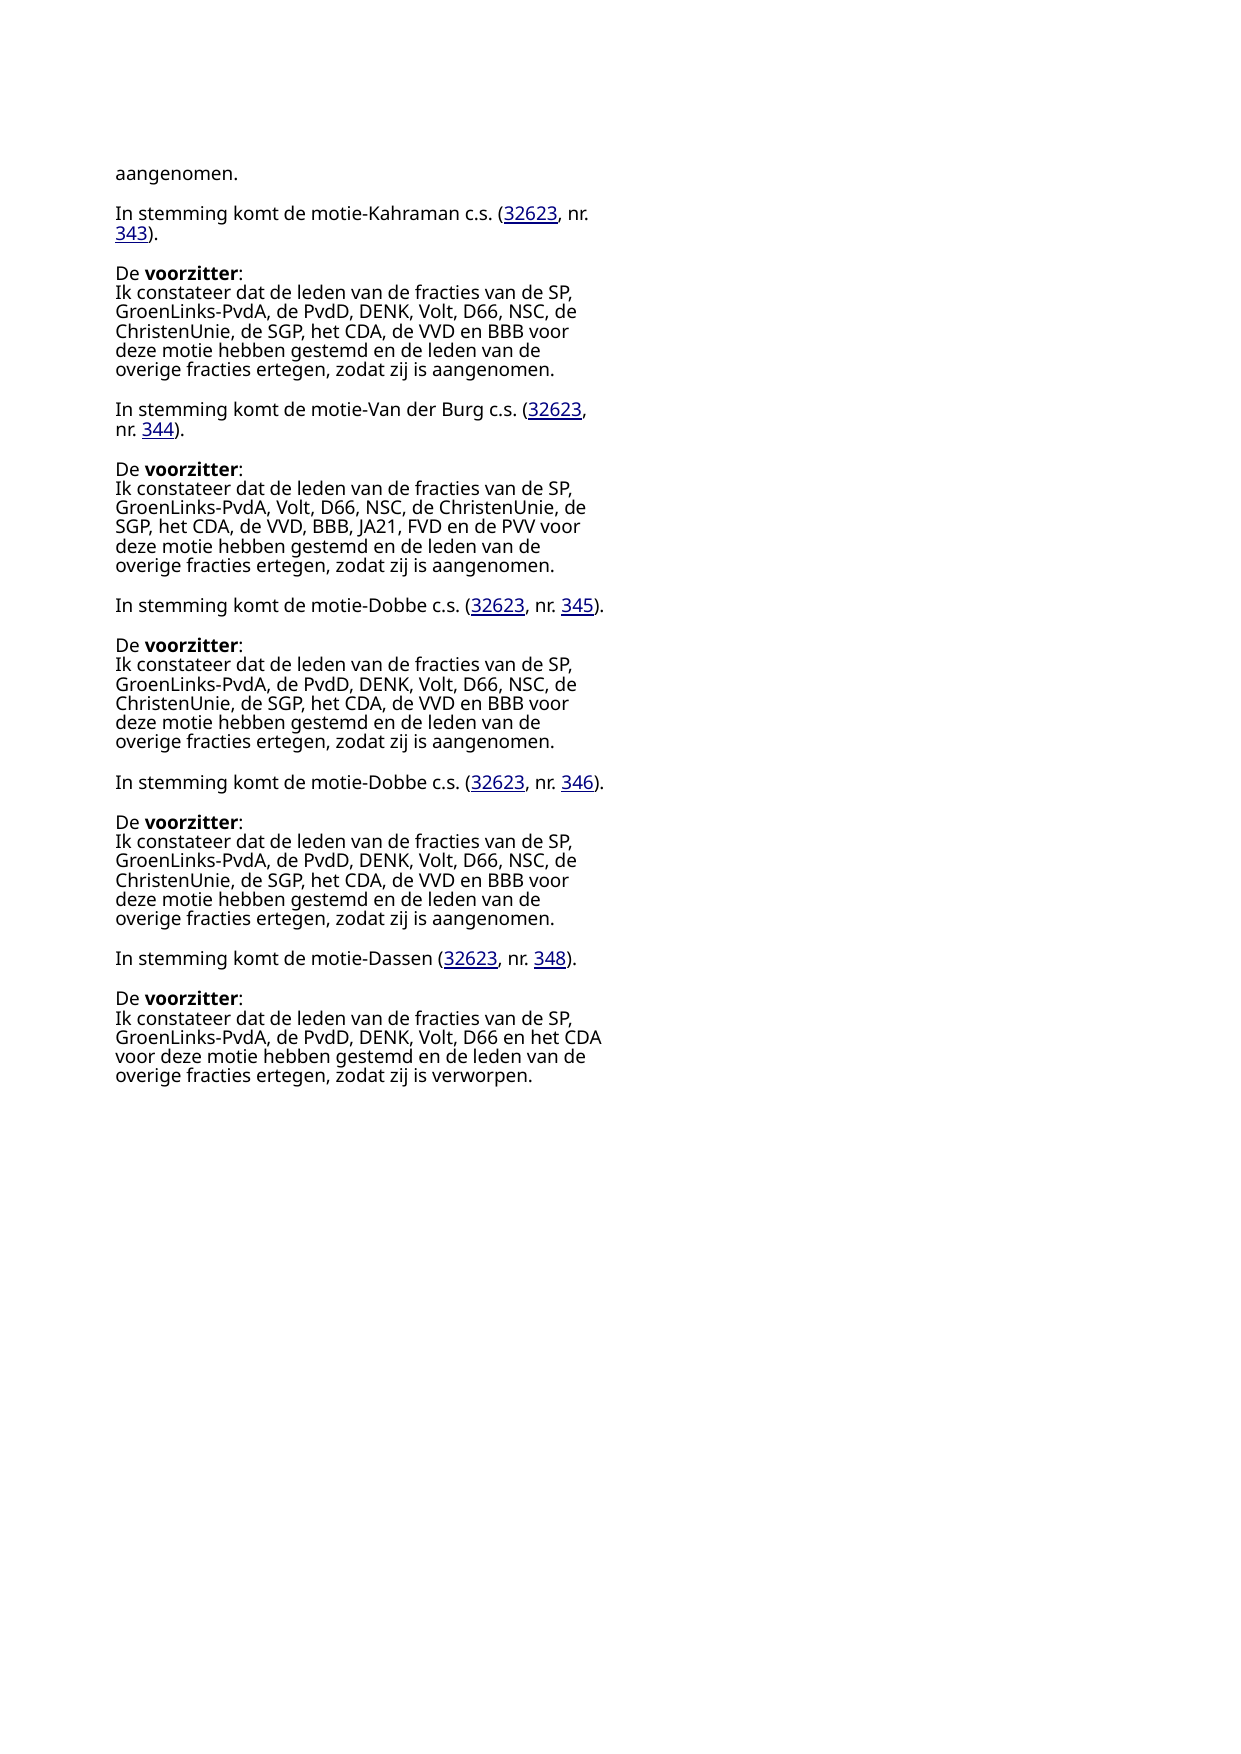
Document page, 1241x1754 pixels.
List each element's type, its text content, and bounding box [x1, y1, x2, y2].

text De voorzitter: [115, 265, 605, 284]
text In stemming komt de motie-Dobbe c.s. (32623, nr. 345). [115, 597, 605, 616]
text aangenomen. [115, 165, 605, 184]
text In stemming komt de motie-Kahraman c.s. (32623, nr. 343). [115, 205, 605, 244]
text De voorzitter: [115, 814, 605, 833]
text In stemming komt de motie-Dobbe c.s. (32623, nr. 346). [115, 774, 605, 793]
text De voorzitter: [115, 990, 605, 1009]
text In stemming komt de motie-Dassen (32623, nr. 348). [115, 950, 605, 969]
text Ik constateer dat de leden van de fracties van de SP, GroenLinks-PvdA, Volt, D66, NSC, de ChristenUnie, de SGP, het CDA, de VVD, BBB, JA21, FVD en de PVV voor deze motie hebben gestemd en de leden van de overige fracties ertegen, zodat zij is aangenomen. [115, 480, 605, 576]
text De voorzitter: [115, 461, 605, 480]
text Ik constateer dat de leden van de fracties van de SP, GroenLinks-PvdA, de PvdD, DENK, Volt, D66 en het CDA voor deze motie hebben gestemd en de leden van de overige fracties ertegen, zodat zij is verworpen. [115, 1009, 605, 1087]
text Ik constateer dat de leden van de fracties van de SP, GroenLinks-PvdA, de PvdD, DENK, Volt, D66, NSC, de ChristenUnie, de SGP, het CDA, de VVD en BBB voor deze motie hebben gestemd en de leden van de overige fracties ertegen, zodat zij is aangenomen. [115, 656, 605, 753]
text Ik constateer dat de leden van de fracties van de SP, GroenLinks-PvdA, de PvdD, DENK, Volt, D66, NSC, de ChristenUnie, de SGP, het CDA, de VVD en BBB voor deze motie hebben gestemd en de leden van de overige fracties ertegen, zodat zij is aangenomen. [115, 833, 605, 929]
text Ik constateer dat de leden van de fracties van de SP, GroenLinks-PvdA, de PvdD, DENK, Volt, D66, NSC, de ChristenUnie, de SGP, het CDA, de VVD en BBB voor deze motie hebben gestemd en de leden van de overige fracties ertegen, zodat zij is aangenomen. [115, 284, 605, 380]
text In stemming komt de motie-Van der Burg c.s. (32623, nr. 344). [115, 401, 605, 440]
text De voorzitter: [115, 637, 605, 656]
